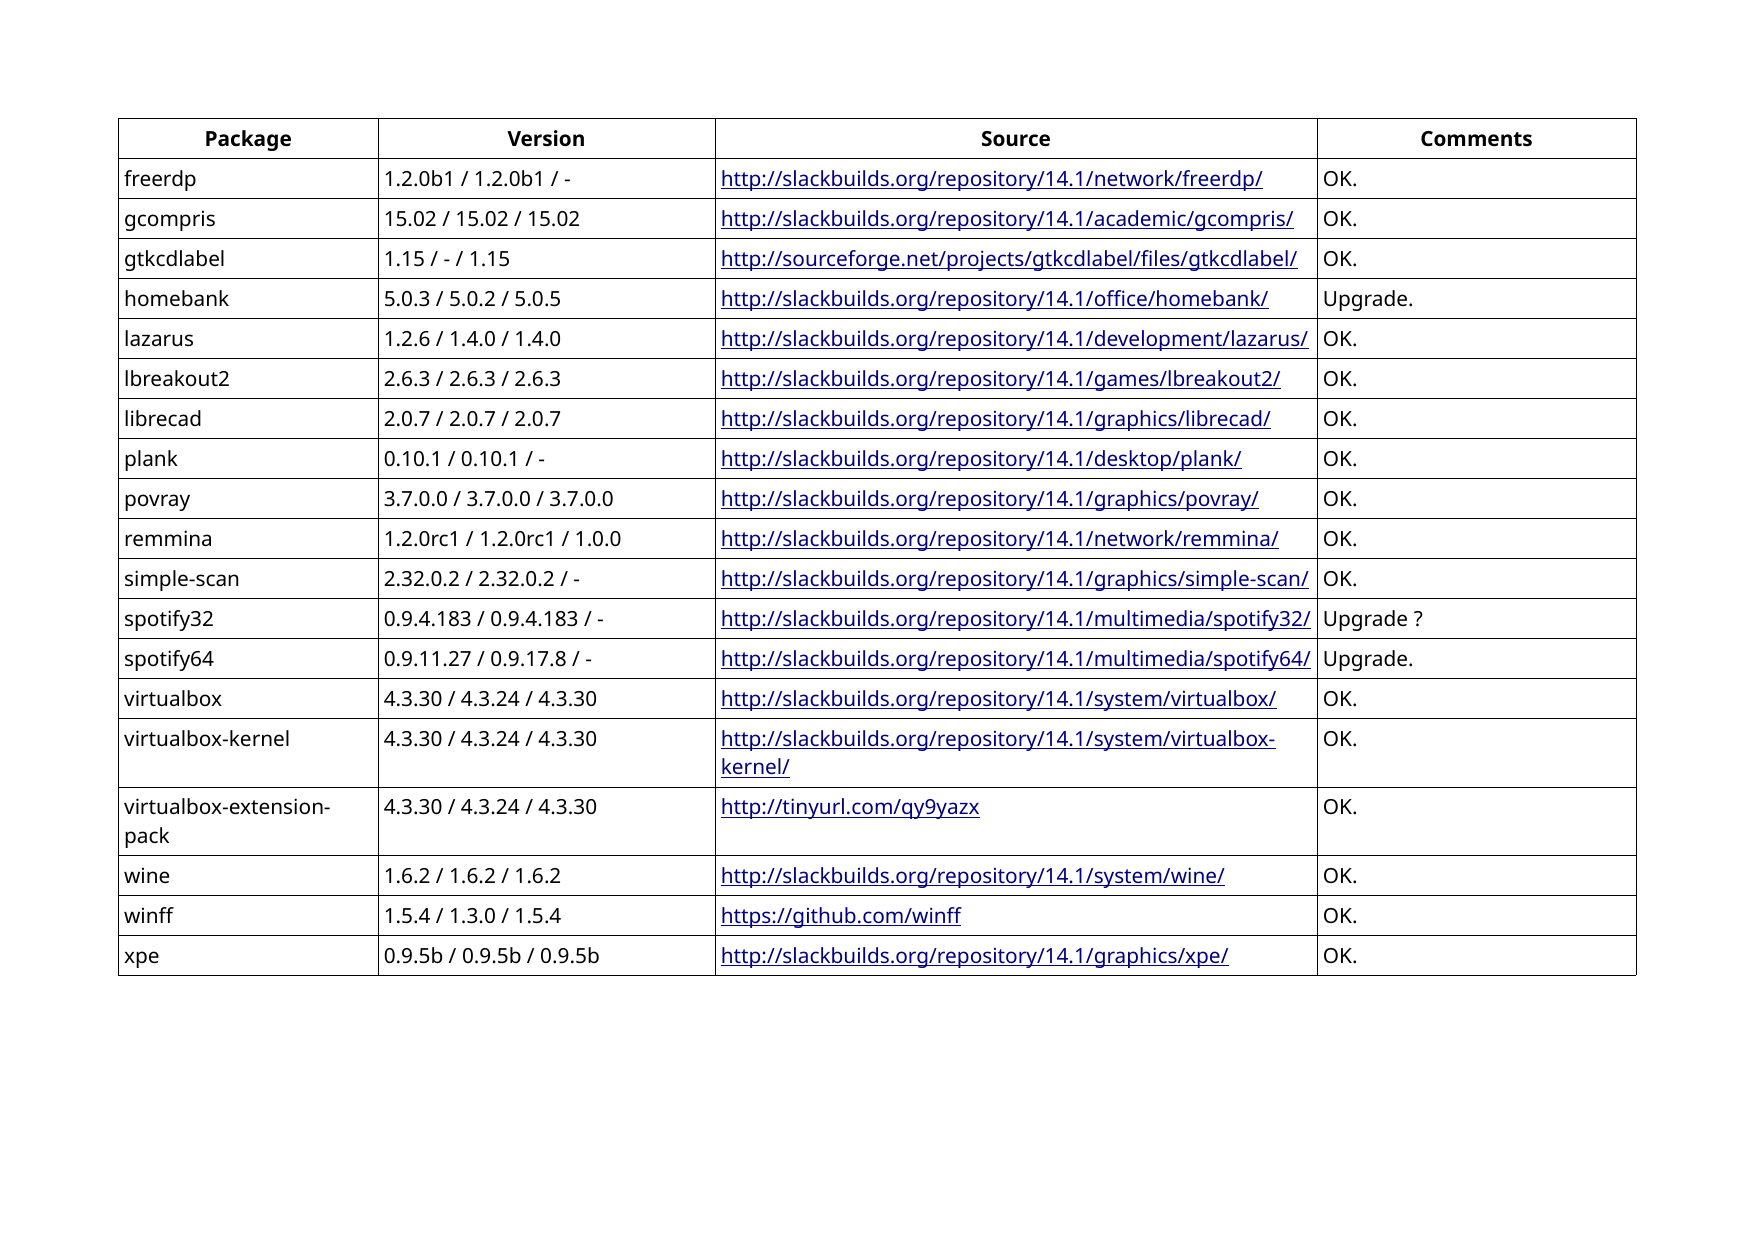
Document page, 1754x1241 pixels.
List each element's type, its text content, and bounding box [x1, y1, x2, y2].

table_cell 1.5.4 / 1.3.0 / 1.5.4 [379, 896, 715, 935]
table_cell Upgrade. [1318, 279, 1636, 318]
table_cell plank [119, 439, 378, 478]
table_cell http://slackbuilds.org/repository/14.1/system/wine/ [716, 856, 1317, 895]
table_cell http://slackbuilds.org/repository/14.1/games/lbreakout2/ [716, 359, 1317, 398]
table_cell 4.3.30 / 4.3.24 / 4.3.30 [379, 719, 715, 787]
table_cell Upgrade ? [1318, 599, 1636, 638]
table_cell http://slackbuilds.org/repository/14.1/graphics/xpe/ [716, 936, 1317, 975]
table_cell OK. [1318, 359, 1636, 398]
table_cell OK. [1318, 679, 1636, 718]
table_cell OK. [1318, 159, 1636, 198]
table_cell 1.2.0b1 / 1.2.0b1 / - [379, 159, 715, 198]
table_cell http://slackbuilds.org/repository/14.1/system/virtualbox-kernel/ [716, 719, 1317, 787]
table_cell OK. [1318, 559, 1636, 598]
table_cell 1.2.0rc1 / 1.2.0rc1 / 1.0.0 [379, 519, 715, 558]
table_cell http://tinyurl.com/qy9yazx [716, 788, 1317, 855]
table_cell http://slackbuilds.org/repository/14.1/development/lazarus/ [716, 319, 1317, 358]
table_cell homebank [119, 279, 378, 318]
table_cell gtkcdlabel [119, 239, 378, 278]
table_cell OK. [1318, 439, 1636, 478]
table_cell http://slackbuilds.org/repository/14.1/multimedia/spotify32/ [716, 599, 1317, 638]
table_cell povray [119, 479, 378, 518]
table_cell librecad [119, 399, 378, 438]
table_cell virtualbox [119, 679, 378, 718]
table_cell virtualbox-kernel [119, 719, 378, 787]
table_cell OK. [1318, 479, 1636, 518]
table_cell http://sourceforge.net/projects/gtkcdlabel/files/gtkcdlabel/ [716, 239, 1317, 278]
table_cell https://github.com/winff [716, 896, 1317, 935]
table_cell 0.10.1 / 0.10.1 / - [379, 439, 715, 478]
table_cell xpe [119, 936, 378, 975]
table_cell wine [119, 856, 378, 895]
table_cell http://slackbuilds.org/repository/14.1/graphics/simple-scan/ [716, 559, 1317, 598]
table_cell 0.9.11.27 / 0.9.17.8 / - [379, 639, 715, 678]
table_cell 15.02 / 15.02 / 15.02 [379, 199, 715, 238]
table_cell OK. [1318, 199, 1636, 238]
table_cell spotify64 [119, 639, 378, 678]
table_cell http://slackbuilds.org/repository/14.1/graphics/povray/ [716, 479, 1317, 518]
table_cell simple-scan [119, 559, 378, 598]
table_cell http://slackbuilds.org/repository/14.1/academic/gcompris/ [716, 199, 1317, 238]
table_cell http://slackbuilds.org/repository/14.1/system/virtualbox/ [716, 679, 1317, 718]
table_cell lbreakout2 [119, 359, 378, 398]
table_cell OK. [1318, 936, 1636, 975]
table_cell OK. [1318, 896, 1636, 935]
table_cell 2.32.0.2 / 2.32.0.2 / - [379, 559, 715, 598]
table_cell 0.9.4.183 / 0.9.4.183 / - [379, 599, 715, 638]
table_header Package [119, 119, 378, 158]
table_cell freerdp [119, 159, 378, 198]
table_cell OK. [1318, 856, 1636, 895]
table_cell 5.0.3 / 5.0.2 / 5.0.5 [379, 279, 715, 318]
table_header Source [716, 119, 1317, 158]
table_cell Upgrade. [1318, 639, 1636, 678]
table_cell gcompris [119, 199, 378, 238]
table_cell 0.9.5b / 0.9.5b / 0.9.5b [379, 936, 715, 975]
table_cell OK. [1318, 239, 1636, 278]
table_cell http://slackbuilds.org/repository/14.1/network/remmina/ [716, 519, 1317, 558]
table_header Version [379, 119, 715, 158]
table_cell http://slackbuilds.org/repository/14.1/office/homebank/ [716, 279, 1317, 318]
table_cell virtualbox-extension-pack [119, 788, 378, 855]
table_cell 4.3.30 / 4.3.24 / 4.3.30 [379, 788, 715, 855]
table_cell 1.2.6 / 1.4.0 / 1.4.0 [379, 319, 715, 358]
table_cell http://slackbuilds.org/repository/14.1/network/freerdp/ [716, 159, 1317, 198]
table_cell spotify32 [119, 599, 378, 638]
table_cell http://slackbuilds.org/repository/14.1/graphics/librecad/ [716, 399, 1317, 438]
table_cell OK. [1318, 719, 1636, 787]
table_cell OK. [1318, 519, 1636, 558]
table_cell 4.3.30 / 4.3.24 / 4.3.30 [379, 679, 715, 718]
table_cell 2.0.7 / 2.0.7 / 2.0.7 [379, 399, 715, 438]
table_cell http://slackbuilds.org/repository/14.1/desktop/plank/ [716, 439, 1317, 478]
table_cell OK. [1318, 399, 1636, 438]
table_cell 2.6.3 / 2.6.3 / 2.6.3 [379, 359, 715, 398]
table_cell 1.6.2 / 1.6.2 / 1.6.2 [379, 856, 715, 895]
table_cell http://slackbuilds.org/repository/14.1/multimedia/spotify64/ [716, 639, 1317, 678]
table_header Comments [1318, 119, 1636, 158]
table_cell winff [119, 896, 378, 935]
table_cell 3.7.0.0 / 3.7.0.0 / 3.7.0.0 [379, 479, 715, 518]
table_cell OK. [1318, 788, 1636, 855]
table_cell OK. [1318, 319, 1636, 358]
table_cell remmina [119, 519, 378, 558]
table_cell 1.15 / - / 1.15 [379, 239, 715, 278]
table_cell lazarus [119, 319, 378, 358]
